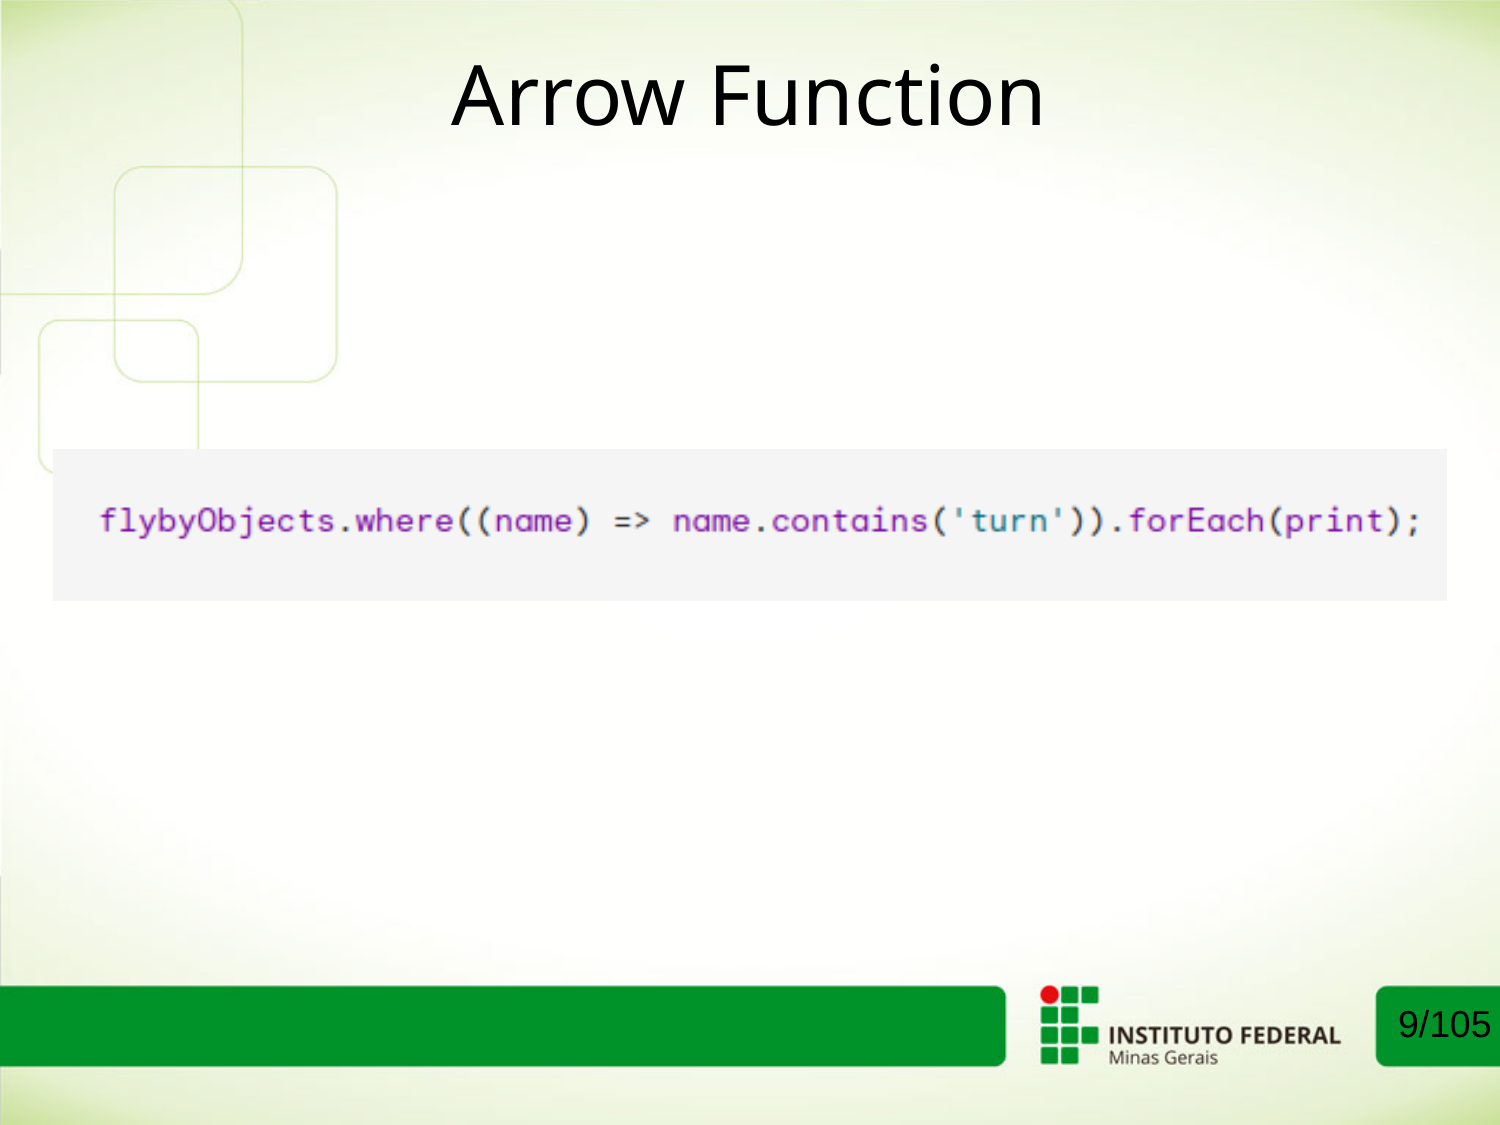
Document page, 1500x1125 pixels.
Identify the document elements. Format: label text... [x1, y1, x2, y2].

text_box Arrow Function [74, 30, 1425, 155]
picture [0, 0, 1500, 1125]
